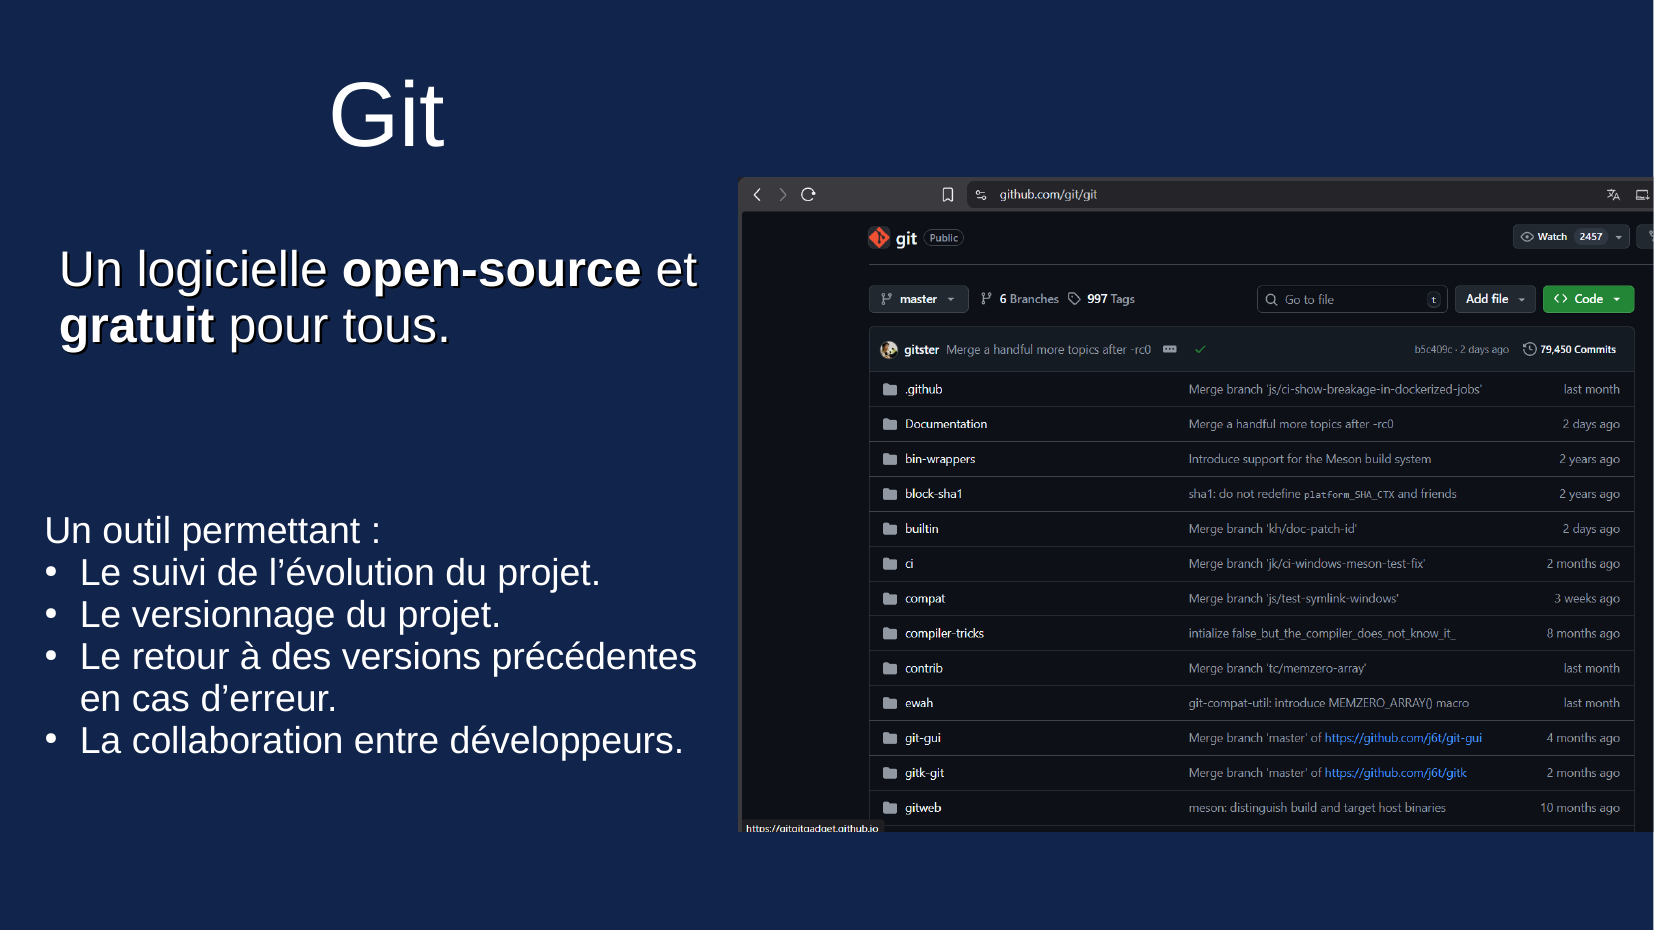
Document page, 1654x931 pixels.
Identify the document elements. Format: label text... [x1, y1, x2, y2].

picture [738, 177, 1654, 832]
list Un logicielle open-source et gratuit pour tous. [59, 241, 738, 408]
text_box Un outil permettant : Le suivi de l’évolution du projet. Le versionnage du projet. Le retour à des versions précédentes en cas d’erreur. La collaboration entre développeurs. [29, 501, 739, 769]
title Git [118, 37, 656, 193]
